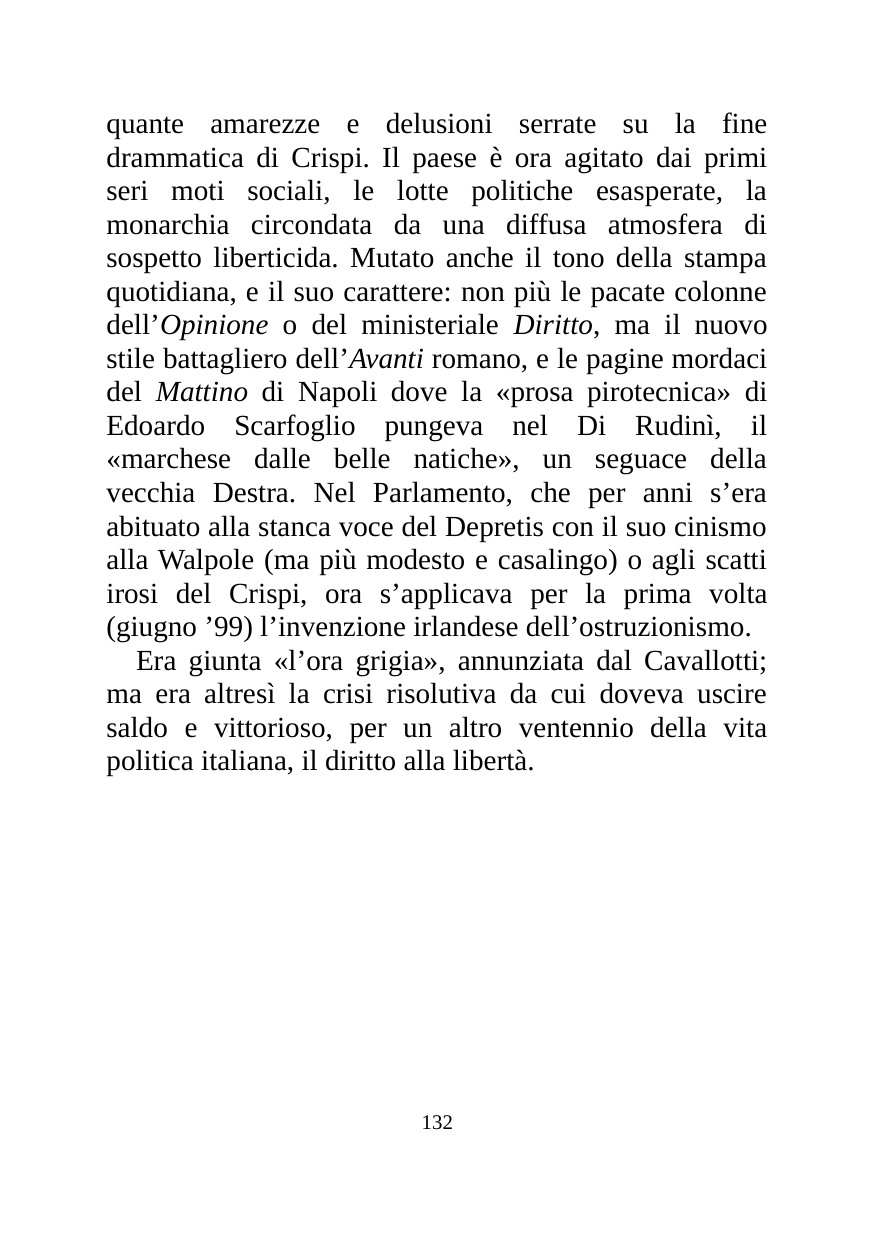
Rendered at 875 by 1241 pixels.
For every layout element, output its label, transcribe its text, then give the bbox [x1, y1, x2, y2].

text quante amarezze e delusioni serrate su la fine drammatica di Crispi. Il paese è ora agitato dai primi seri moti sociali, le lotte politiche esasperate, la monarchia circondata da una diffusa atmosfera di sospetto liberticida. Mutato anche il tono della stampa quotidiana, e il suo carattere: non più le pacate colonne dell’Opinione o del ministeriale Diritto, ma il nuovo stile battagliero dell’Avanti romano, e le pagine mordaci del Mattino di Napoli dove la «prosa pirotecnica» di Edoardo Scarfoglio pungeva nel Di Rudinì, il «marchese dalle belle natiche», un seguace della vecchia Destra. Nel Parlamento, che per anni s’era abituato alla stanca voce del Depretis con il suo cinismo alla Walpole (ma più modesto e casalingo) o agli scatti irosi del Crispi, ora s’applicava per la prima volta (giugno ’99) l’invenzione irlandese dell’ostruzionismo. [106, 106, 768, 643]
text Era giunta «l’ora grigia», annunziata dal Cavallotti; ma era altresì la crisi risolutiva da cui doveva uscire saldo e vittorioso, per un altro ventennio della vita politica italiana, il diritto alla libertà. [106, 643, 768, 777]
